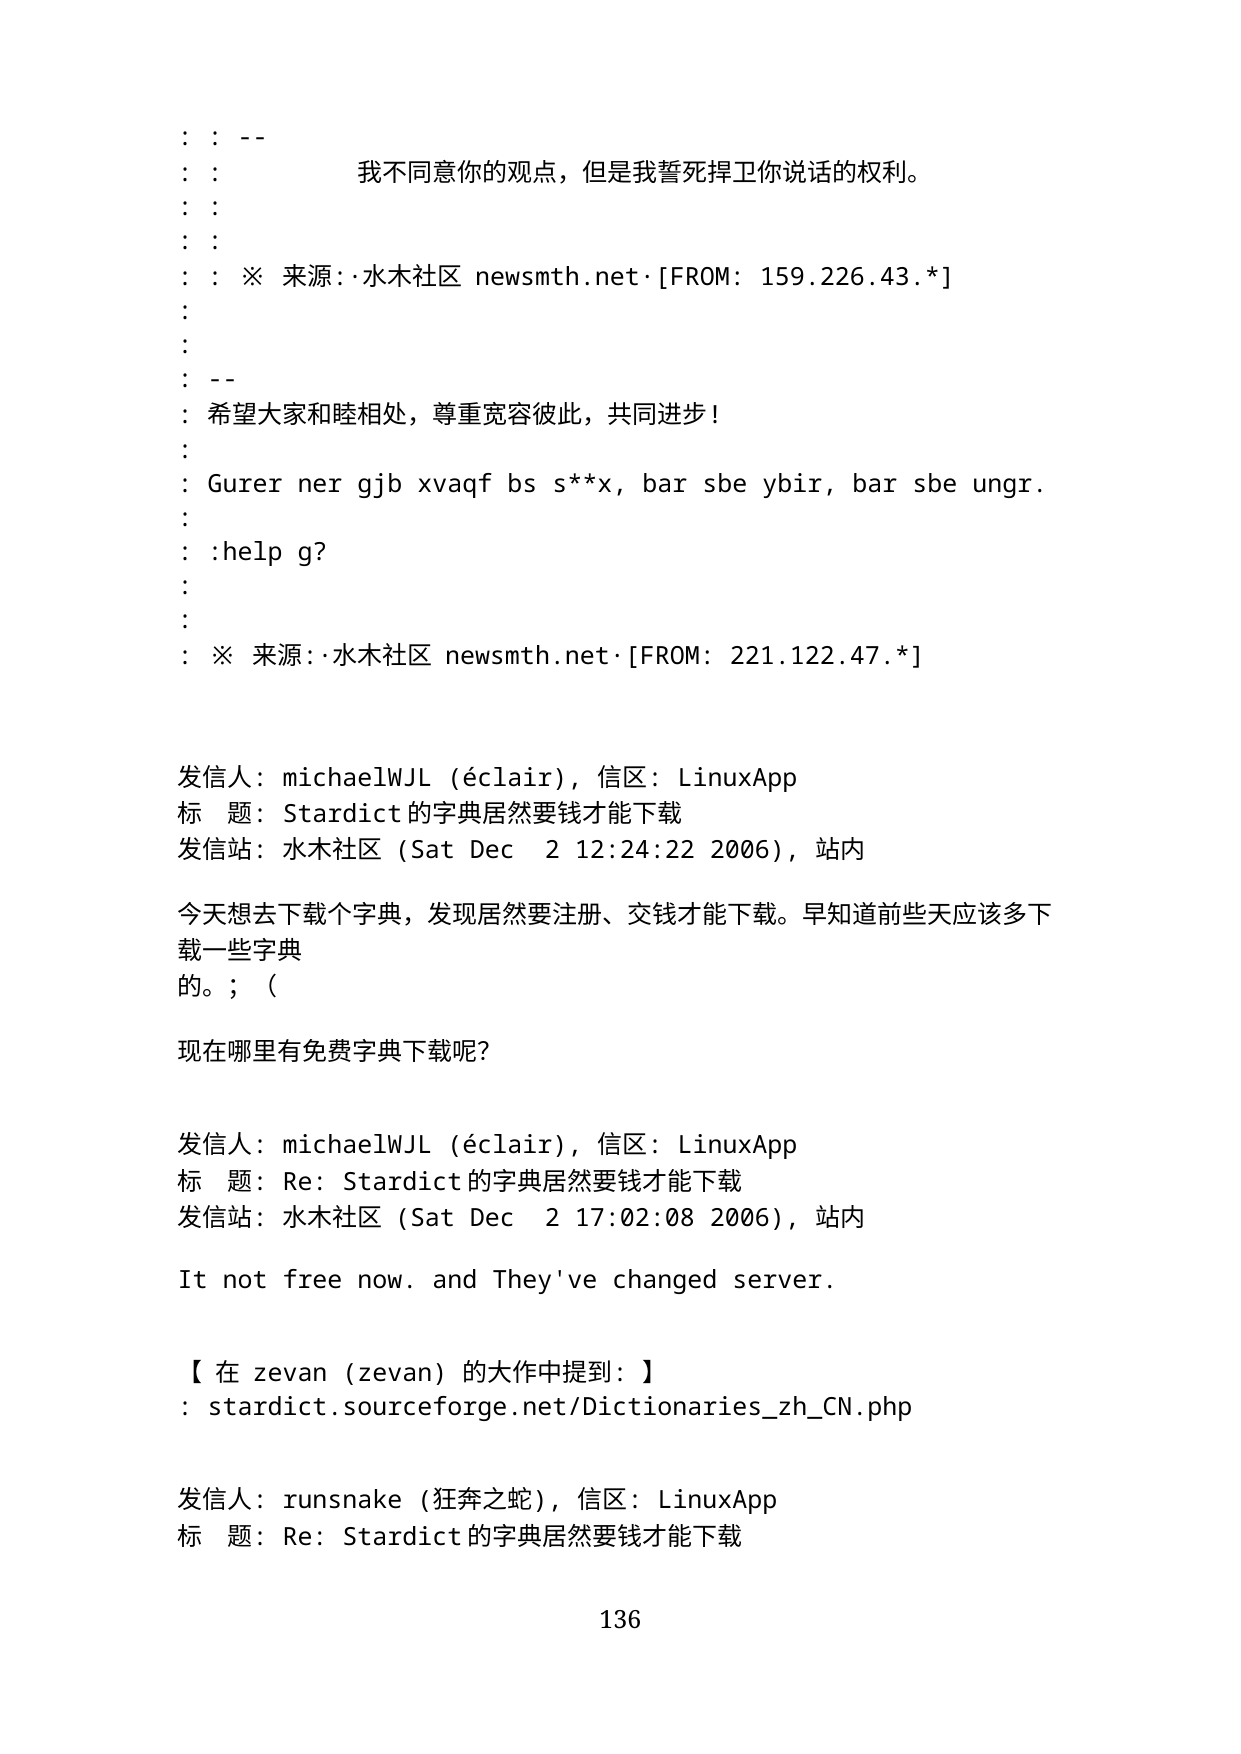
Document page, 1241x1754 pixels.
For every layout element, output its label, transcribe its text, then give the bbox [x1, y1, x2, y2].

text : stardict.sourceforge.net/Dictionaries_zh_CN.php [177, 1389, 1063, 1423]
text 发信站: 水木社区 (Sat Dec 2 17:02:08 2006), 站内 [177, 1197, 1063, 1233]
text : : -- [177, 118, 1063, 152]
text : [177, 327, 1063, 361]
text : [177, 567, 1063, 602]
text : -- [177, 361, 1063, 395]
text : Gurer ner gjb xvaqf bs s**x, bar sbe ybir, bar sbe ungr. [177, 465, 1063, 499]
text : ※ 来源:·水木社区 newsmth.net·[FROM: 221.122.47.*] [177, 636, 1063, 672]
text 发信站: 水木社区 (Sat Dec 2 12:24:22 2006), 站内 [177, 830, 1063, 866]
text 现在哪里有免费字典下载呢？ [177, 1032, 1063, 1068]
text : 希望大家和睦相处，尊重宽容彼此，共同进步! [177, 395, 1063, 431]
text : : 我不同意你的观点，但是我誓死捍卫你说话的权利。 [177, 152, 1063, 188]
text It not free now. and They've changed server. [177, 1262, 1063, 1296]
text : [177, 602, 1063, 636]
text : : [177, 222, 1063, 257]
text : [177, 431, 1063, 465]
text 标 题: Stardict的字典居然要钱才能下载 [177, 793, 1063, 830]
text : [177, 293, 1063, 327]
text : [177, 499, 1063, 533]
text 发信人: runsnake (狂奔之蛇), 信区: LinuxApp [177, 1480, 1063, 1516]
text : :help g? [177, 533, 1063, 567]
text 【 在 zevan (zevan) 的大作中提到: 】 [177, 1353, 1063, 1389]
text 发信人: michaelWJL (éclair), 信区: LinuxApp [177, 757, 1063, 793]
text : : ※ 来源:·水木社区 newsmth.net·[FROM: 159.226.43.*] [177, 257, 1063, 293]
text : : [177, 188, 1063, 222]
text 标 题: Re: Stardict的字典居然要钱才能下载 [177, 1161, 1063, 1197]
text 的。；（ [177, 967, 1063, 1003]
text 今天想去下载个字典，发现居然要注册、交钱才能下载。早知道前些天应该多下载一些字典 [177, 894, 1063, 967]
text 发信人: michaelWJL (éclair), 信区: LinuxApp [177, 1125, 1063, 1161]
text 标 题: Re: Stardict的字典居然要钱才能下载 [177, 1516, 1063, 1552]
